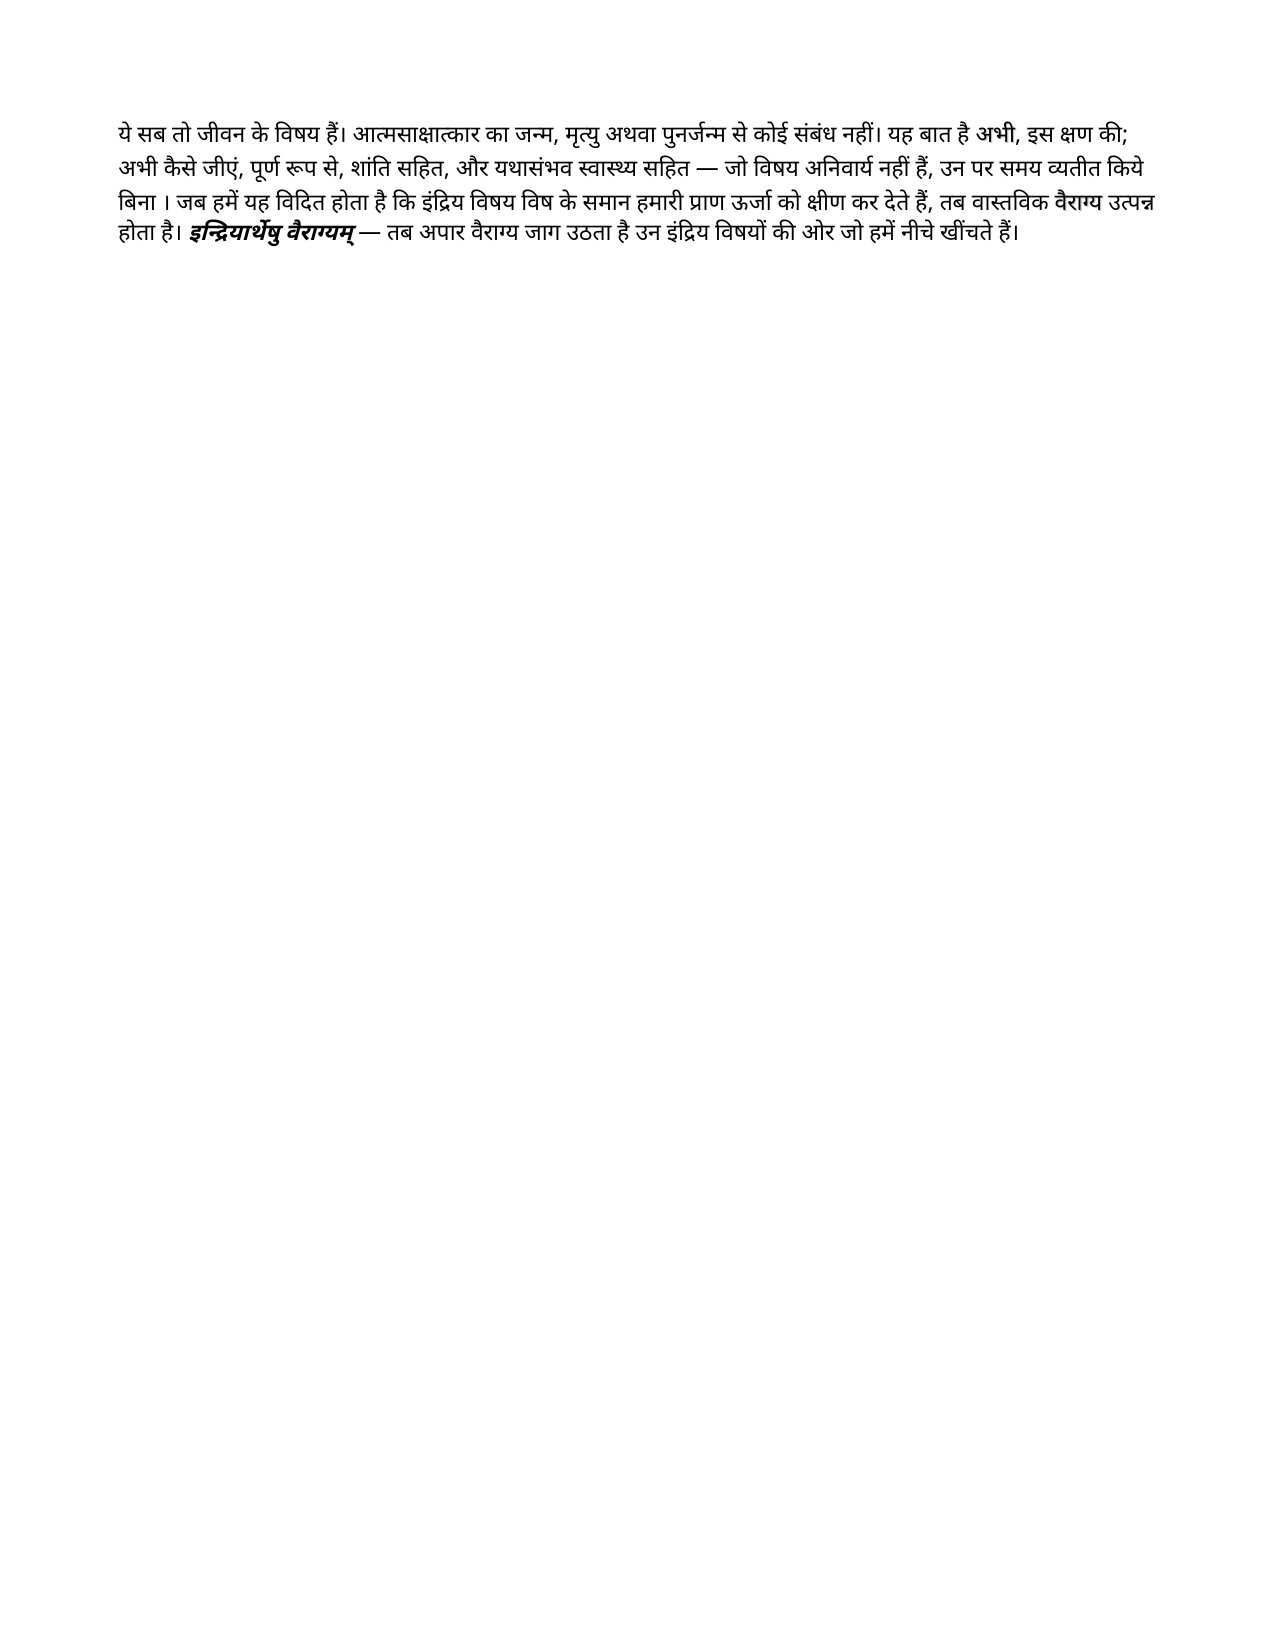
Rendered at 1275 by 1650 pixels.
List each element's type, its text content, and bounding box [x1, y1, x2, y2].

text ये सब तो जीवन के विषय हैं। आत्मसाक्षात्कार का जन्म, मृत्यु अथवा पुनर्जन्म से कोई संबंध नहीं। यह बात है अभी, इस क्षण की; अभी कैसे जीएं, पूर्ण रूप से, शांति सहित, और यथासंभव स्वास्थ्य सहित — जो विषय अनिवार्य नहीं हैं, उन पर समय व्यतीत किये बिना । जब हमें यह विदित होता है कि इंद्रिय विषय विष के समान हमारी प्राण ऊर्जा को क्षीण कर देते हैं, तब वास्तविक वैराग्य उत्पन्न होता है। इन्द्रियार्थेषु वैराग्यम् — तब अपार वैराग्य जाग उठता है उन इंद्रिय विषयों की ओर जो हमें नीचे खींचते हैं। [118, 118, 1157, 249]
